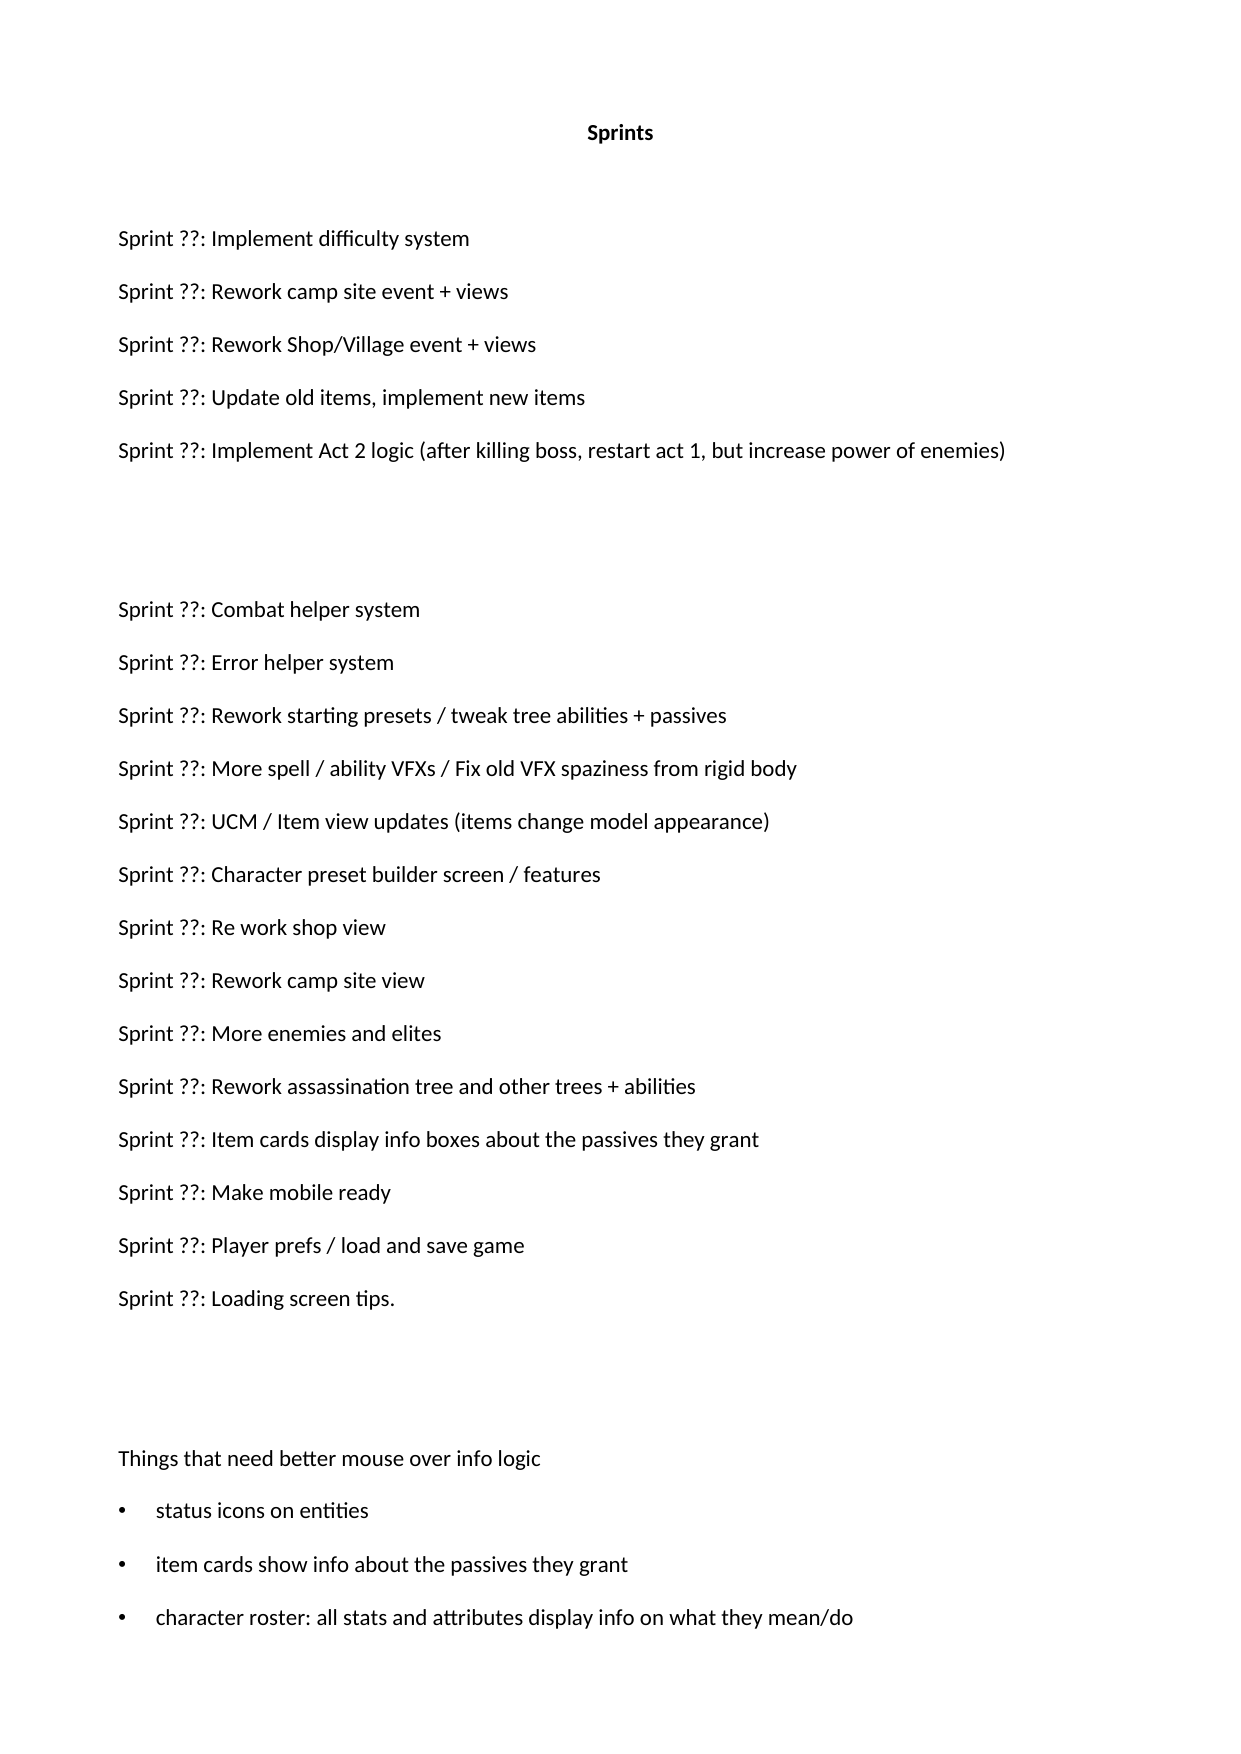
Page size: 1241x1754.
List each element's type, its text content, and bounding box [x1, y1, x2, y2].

list character roster: all stats and attributes display info on what they mean/do [81, 1603, 1122, 1631]
text Sprint ??: Rework starting presets / tweak tree abilities + passives [118, 701, 1122, 729]
text Sprint ??: UCM / Item view updates (items change model appearance) [118, 807, 1122, 835]
text Sprint ??: Implement difficulty system [118, 224, 1122, 252]
text Sprint ??: Rework Shop/Village event + views [118, 330, 1122, 358]
text Sprint ??: Item cards display info boxes about the passives they grant [118, 1126, 1122, 1153]
text Sprint ??: Error helper system [118, 648, 1122, 676]
text Sprint ??: Rework camp site view [118, 966, 1122, 994]
list status icons on entities [81, 1497, 1122, 1525]
text Sprint ??: Rework assassination tree and other trees + abilities [118, 1072, 1122, 1101]
text Sprint ??: Loading screen tips. [118, 1284, 1122, 1313]
text Sprints [118, 118, 1122, 146]
text Sprint ??: Implement Act 2 logic (after killing boss, restart act 1, but increase power of enemies) [118, 436, 1122, 464]
text Sprint ??: More enemies and elites [118, 1019, 1122, 1047]
text Sprint ??: Character preset builder screen / features [118, 860, 1122, 888]
list item cards show info about the passives they grant [81, 1550, 1122, 1578]
text Sprint ??: Update old items, implement new items [118, 383, 1122, 411]
text Sprint ??: More spell / ability VFXs / Fix old VFX spaziness from rigid body [118, 754, 1122, 782]
text Sprint ??: Re work shop view [118, 913, 1122, 941]
text Sprint ??: Player prefs / load and save game [118, 1232, 1122, 1259]
text Sprint ??: Rework camp site event + views [118, 277, 1122, 305]
text Sprint ??: Make mobile ready [118, 1178, 1122, 1207]
text Things that need better mouse over info logic [118, 1444, 1122, 1472]
text Sprint ??: Combat helper system [118, 595, 1122, 623]
